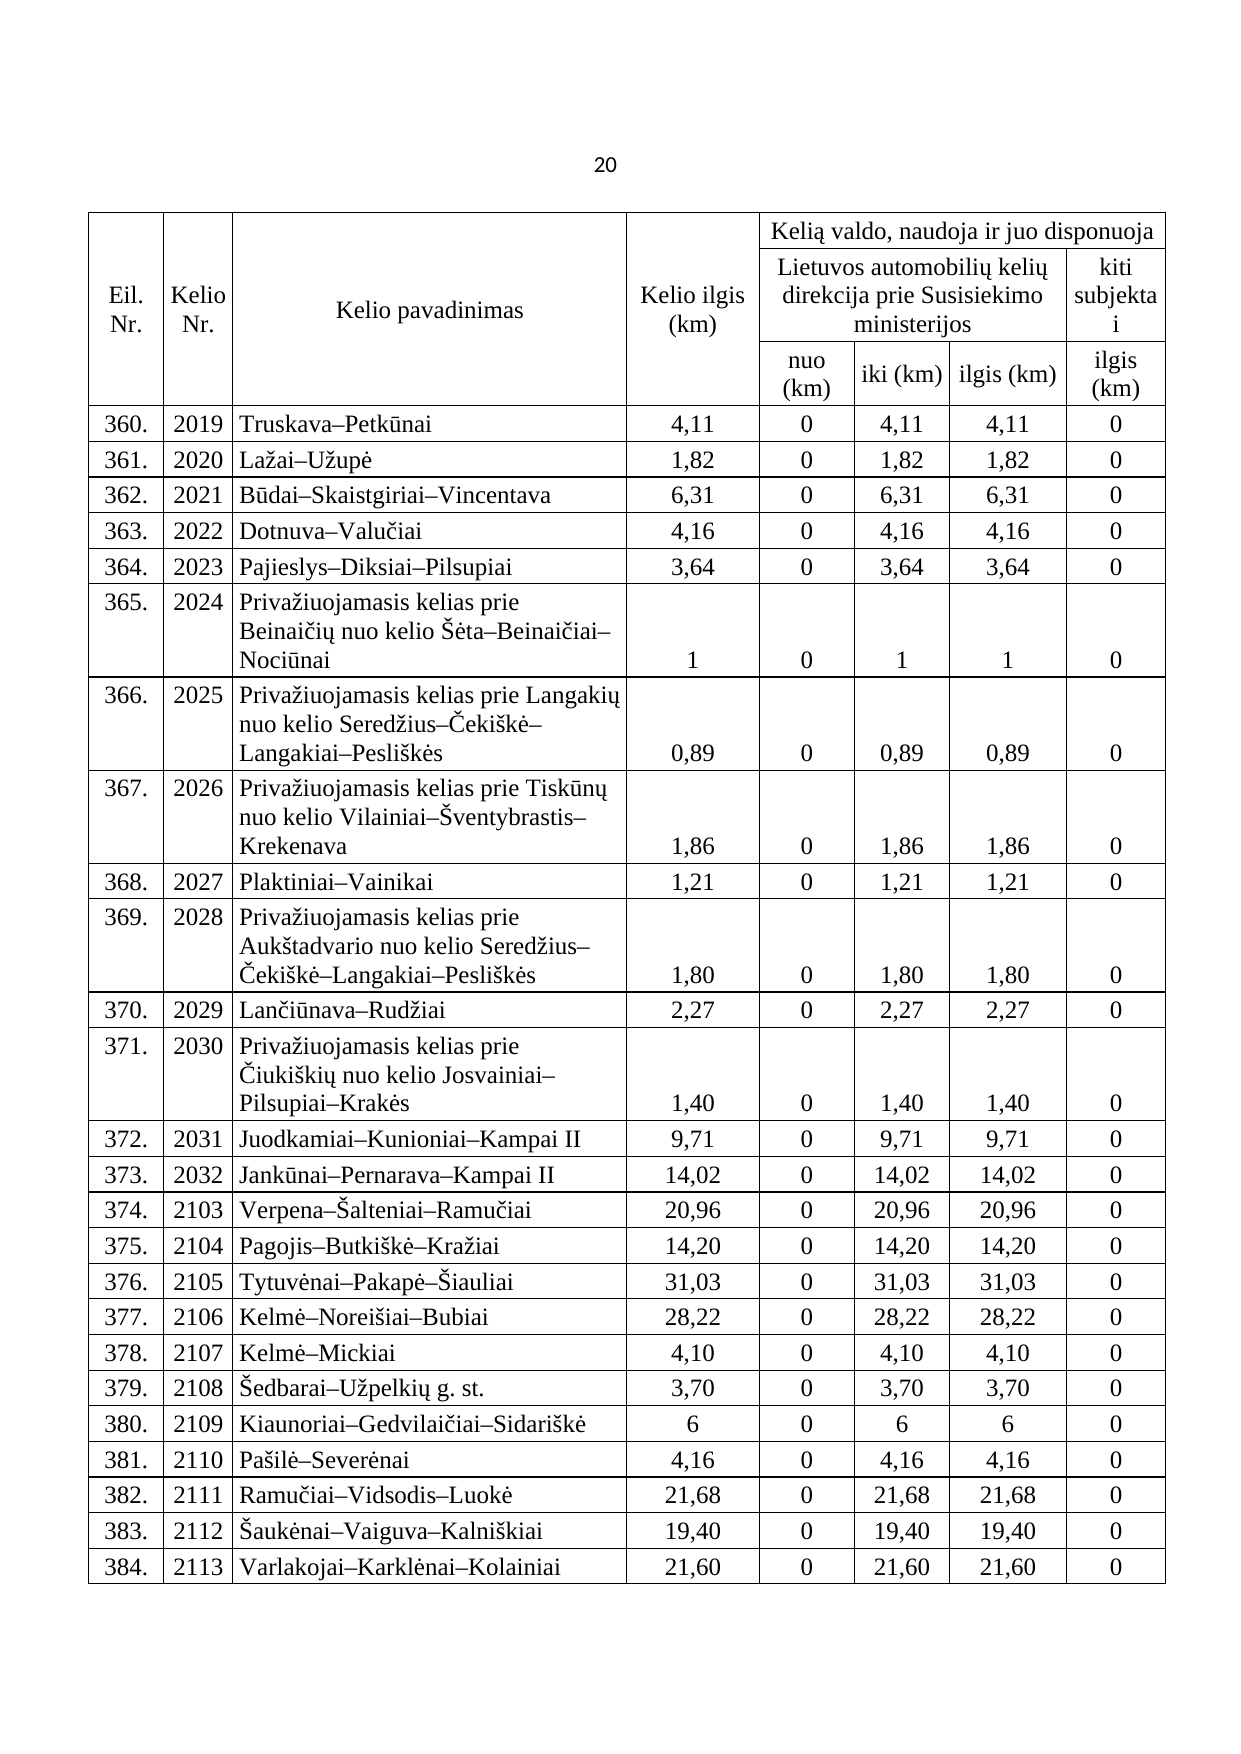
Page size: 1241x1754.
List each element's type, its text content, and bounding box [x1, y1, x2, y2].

table_cell 1,40 [627, 1028, 759, 1120]
table_cell Kiaunoriai–Gedvilaičiai–Sidariškė [233, 1406, 626, 1441]
table_cell 0,89 [950, 678, 1066, 769]
table_cell 2,27 [950, 993, 1066, 1027]
table_cell 382. [89, 1478, 163, 1512]
table_cell Kelmė–Mickiai [233, 1335, 626, 1369]
table_cell 368. [89, 864, 163, 898]
table_cell 19,40 [627, 1513, 759, 1548]
table_cell Lažai–Užupė [233, 442, 626, 476]
table_header Kelią valdo, naudoja ir juo disponuoja [760, 213, 1165, 248]
table_cell 2019 [164, 406, 232, 441]
table_cell 0 [1067, 864, 1165, 898]
table_cell 4,11 [855, 406, 949, 441]
table_cell 370. [89, 993, 163, 1027]
table_cell 3,64 [950, 549, 1066, 583]
table_cell Varlakojai–Karklėnai–Kolainiai [233, 1549, 626, 1583]
table_cell 0 [1067, 899, 1165, 991]
table_cell 2025 [164, 678, 232, 769]
table_cell Ramučiai–Vidsodis–Luokė [233, 1478, 626, 1512]
table_cell 9,71 [950, 1121, 1066, 1156]
table_cell 21,60 [950, 1549, 1066, 1583]
table_cell 1,21 [950, 864, 1066, 898]
table_cell ilgis (km) [1067, 342, 1165, 405]
table_cell 1,40 [950, 1028, 1066, 1120]
table_header Kelio ilgis (km) [627, 213, 759, 405]
table_cell 0 [760, 1478, 854, 1512]
table_cell 21,60 [627, 1549, 759, 1583]
table_cell 19,40 [855, 1513, 949, 1548]
table_cell 4,16 [950, 513, 1066, 548]
table_cell kiti subjektai [1067, 249, 1165, 341]
table_cell 6,31 [627, 478, 759, 512]
table_cell 2109 [164, 1406, 232, 1441]
table_cell 6 [855, 1406, 949, 1441]
table_cell 21,68 [855, 1478, 949, 1512]
table_cell 0 [760, 1121, 854, 1156]
table_cell 28,22 [950, 1299, 1066, 1334]
table_cell 0 [1067, 584, 1165, 676]
table_cell 1,80 [855, 899, 949, 991]
table_cell 14,02 [627, 1157, 759, 1191]
table_cell Lietuvos automobilių kelių direkcija prie Susisiekimo ministerijos [760, 249, 1066, 341]
table_cell 2106 [164, 1299, 232, 1334]
table_cell 372. [89, 1121, 163, 1156]
table_cell 20,96 [855, 1193, 949, 1227]
table_cell 0 [760, 1442, 854, 1476]
table_cell 21,68 [627, 1478, 759, 1512]
table_cell 2031 [164, 1121, 232, 1156]
table_cell 3,70 [627, 1371, 759, 1405]
table_cell 2022 [164, 513, 232, 548]
table_cell Šedbarai–Užpelkių g. st. [233, 1371, 626, 1405]
table_cell 0 [760, 442, 854, 476]
table_cell 0 [760, 1264, 854, 1298]
table_cell 376. [89, 1264, 163, 1298]
table_cell 2103 [164, 1193, 232, 1227]
table_cell 28,22 [855, 1299, 949, 1334]
table_cell 0 [1067, 1513, 1165, 1548]
table_cell 381. [89, 1442, 163, 1476]
table_header Eil. Nr. [89, 213, 163, 405]
table_cell 0 [760, 513, 854, 548]
table_cell Pagojis–Butkiškė–Kražiai [233, 1228, 626, 1263]
table_cell 2111 [164, 1478, 232, 1512]
table_cell 0 [760, 1513, 854, 1548]
table_cell 6,31 [855, 478, 949, 512]
table_cell 373. [89, 1157, 163, 1191]
table_cell 367. [89, 771, 163, 863]
table_cell 20,96 [950, 1193, 1066, 1227]
table_cell 371. [89, 1028, 163, 1120]
table_cell 361. [89, 442, 163, 476]
table_cell 3,70 [950, 1371, 1066, 1405]
table_cell Privažiuojamasis kelias prie Beinaičių nuo kelio Šėta–Beinaičiai–Nociūnai [233, 584, 626, 676]
table_cell 364. [89, 549, 163, 583]
table_cell 21,60 [855, 1549, 949, 1583]
table_cell 2104 [164, 1228, 232, 1263]
table_cell 2,27 [855, 993, 949, 1027]
table_cell 1 [627, 584, 759, 676]
table_cell 0 [1067, 1335, 1165, 1369]
table_cell 0 [1067, 442, 1165, 476]
table_cell 362. [89, 478, 163, 512]
table_cell 28,22 [627, 1299, 759, 1334]
table_cell 0 [760, 899, 854, 991]
table_cell 0 [760, 1335, 854, 1369]
table_cell 0 [1067, 1406, 1165, 1441]
table_cell 4,10 [855, 1335, 949, 1369]
table_cell 377. [89, 1299, 163, 1334]
table_cell 4,16 [855, 513, 949, 548]
table_cell 2023 [164, 549, 232, 583]
table_cell 384. [89, 1549, 163, 1583]
table_cell 0 [1067, 1157, 1165, 1191]
table_cell 0 [1067, 1442, 1165, 1476]
table_cell 2105 [164, 1264, 232, 1298]
table_cell 20,96 [627, 1193, 759, 1227]
table_cell 14,20 [627, 1228, 759, 1263]
table_cell 0 [760, 1228, 854, 1263]
table_cell 31,03 [627, 1264, 759, 1298]
table_cell 1,21 [855, 864, 949, 898]
table_cell Lančiūnava–Rudžiai [233, 993, 626, 1027]
table_cell 0 [760, 478, 854, 512]
table_cell 0 [1067, 1028, 1165, 1120]
table_cell 4,10 [950, 1335, 1066, 1369]
table_cell 4,11 [627, 406, 759, 441]
table_cell 1 [950, 584, 1066, 676]
table_cell 6 [950, 1406, 1066, 1441]
table_cell 4,10 [627, 1335, 759, 1369]
table_cell 0,89 [627, 678, 759, 769]
table_cell 19,40 [950, 1513, 1066, 1548]
table_cell 0 [760, 406, 854, 441]
table_cell 4,16 [855, 1442, 949, 1476]
table_cell 0 [760, 771, 854, 863]
table_cell 0 [1067, 406, 1165, 441]
table_cell 363. [89, 513, 163, 548]
table_cell 2026 [164, 771, 232, 863]
table_cell 0 [1067, 513, 1165, 548]
table_cell 365. [89, 584, 163, 676]
table_cell 6 [627, 1406, 759, 1441]
table_cell 1,82 [855, 442, 949, 476]
table_cell 2027 [164, 864, 232, 898]
table_cell 0 [1067, 1121, 1165, 1156]
table_cell 4,16 [627, 513, 759, 548]
table_cell 0 [1067, 1299, 1165, 1334]
table_cell 1,82 [627, 442, 759, 476]
table_cell 2113 [164, 1549, 232, 1583]
table_cell 4,16 [627, 1442, 759, 1476]
table_cell 0 [760, 1549, 854, 1583]
table_cell 0 [760, 1193, 854, 1227]
table_cell 374. [89, 1193, 163, 1227]
table_cell 0 [1067, 678, 1165, 769]
table_cell 0 [760, 1299, 854, 1334]
table_cell 2,27 [627, 993, 759, 1027]
table_cell Dotnuva–Valučiai [233, 513, 626, 548]
table_cell 0 [760, 1371, 854, 1405]
table_cell 2032 [164, 1157, 232, 1191]
table_cell 0 [1067, 1371, 1165, 1405]
table_cell 14,20 [950, 1228, 1066, 1263]
table_cell 2029 [164, 993, 232, 1027]
table_cell 0 [1067, 993, 1165, 1027]
table_cell 2108 [164, 1371, 232, 1405]
table_cell 0 [1067, 549, 1165, 583]
table_cell 2020 [164, 442, 232, 476]
table_cell 0 [760, 1406, 854, 1441]
table_cell Šaukėnai–Vaiguva–Kalniškiai [233, 1513, 626, 1548]
table_cell 31,03 [855, 1264, 949, 1298]
table_cell 0 [1067, 771, 1165, 863]
table_cell 1 [855, 584, 949, 676]
table_cell 0 [1067, 1228, 1165, 1263]
table_cell 380. [89, 1406, 163, 1441]
table_cell 2110 [164, 1442, 232, 1476]
table_cell 14,20 [855, 1228, 949, 1263]
table_cell Pašilė–Severėnai [233, 1442, 626, 1476]
table_cell 3,64 [627, 549, 759, 583]
table_cell Privažiuojamasis kelias prie Aukštadvario nuo kelio Seredžius–Čekiškė–Langakiai–Pesliškės [233, 899, 626, 991]
table_cell iki (km) [855, 342, 949, 405]
table_cell nuo (km) [760, 342, 854, 405]
table_cell Jankūnai–Pernarava–Kampai II [233, 1157, 626, 1191]
table_cell 1,80 [627, 899, 759, 991]
table_cell 0,89 [855, 678, 949, 769]
table_cell 0 [1067, 1193, 1165, 1227]
table_cell 4,16 [950, 1442, 1066, 1476]
table_cell Truskava–Petkūnai [233, 406, 626, 441]
table_cell 0 [760, 549, 854, 583]
table_cell 21,68 [950, 1478, 1066, 1512]
table_cell 0 [760, 993, 854, 1027]
table_cell 383. [89, 1513, 163, 1548]
table_cell 9,71 [627, 1121, 759, 1156]
table_cell 0 [1067, 1549, 1165, 1583]
table_cell 2030 [164, 1028, 232, 1120]
table_cell 1,86 [950, 771, 1066, 863]
table_cell 1,21 [627, 864, 759, 898]
table_cell 2112 [164, 1513, 232, 1548]
table_cell 375. [89, 1228, 163, 1263]
table_header Kelio pavadinimas [233, 213, 626, 405]
table_cell Verpena–Šalteniai–Ramučiai [233, 1193, 626, 1227]
table_cell 0 [760, 584, 854, 676]
table_cell 369. [89, 899, 163, 991]
table_cell 2028 [164, 899, 232, 991]
table_cell 31,03 [950, 1264, 1066, 1298]
table_cell Plaktiniai–Vainikai [233, 864, 626, 898]
table_cell Privažiuojamasis kelias prie Tiskūnų nuo kelio Vilainiai–Šventybrastis–Krekenava [233, 771, 626, 863]
table_cell 1,80 [950, 899, 1066, 991]
table_cell 0 [760, 1028, 854, 1120]
table_cell 0 [1067, 1478, 1165, 1512]
table_cell 3,64 [855, 549, 949, 583]
table_cell Privažiuojamasis kelias prie Čiukiškių nuo kelio Josvainiai–Pilsupiai–Krakės [233, 1028, 626, 1120]
table_cell 14,02 [855, 1157, 949, 1191]
table_cell 9,71 [855, 1121, 949, 1156]
table_cell 378. [89, 1335, 163, 1369]
table_cell Pajieslys–Diksiai–Pilsupiai [233, 549, 626, 583]
table_cell 1,86 [855, 771, 949, 863]
table_cell Juodkamiai–Kunioniai–Kampai II [233, 1121, 626, 1156]
table_cell Būdai–Skaistgiriai–Vincentava [233, 478, 626, 512]
table_cell 0 [760, 678, 854, 769]
table_cell 2024 [164, 584, 232, 676]
table_cell 0 [1067, 478, 1165, 512]
table_header Kelio Nr. [164, 213, 232, 405]
table_cell 360. [89, 406, 163, 441]
table_cell 6,31 [950, 478, 1066, 512]
table_cell 366. [89, 678, 163, 769]
table_cell 1,40 [855, 1028, 949, 1120]
table_cell 3,70 [855, 1371, 949, 1405]
table_cell 14,02 [950, 1157, 1066, 1191]
table_cell 1,86 [627, 771, 759, 863]
table_cell 1,82 [950, 442, 1066, 476]
table_cell Tytuvėnai–Pakapė–Šiauliai [233, 1264, 626, 1298]
table_cell 0 [1067, 1264, 1165, 1298]
table_cell 2107 [164, 1335, 232, 1369]
table_cell Kelmė–Noreišiai–Bubiai [233, 1299, 626, 1334]
table_cell Privažiuojamasis kelias prie Langakių nuo kelio Seredžius–Čekiškė–Langakiai–Pesliškės [233, 678, 626, 769]
table_cell ilgis (km) [950, 342, 1066, 405]
table_cell 379. [89, 1371, 163, 1405]
table_cell 2021 [164, 478, 232, 512]
table_cell 0 [760, 1157, 854, 1191]
table_cell 4,11 [950, 406, 1066, 441]
table_cell 0 [760, 864, 854, 898]
